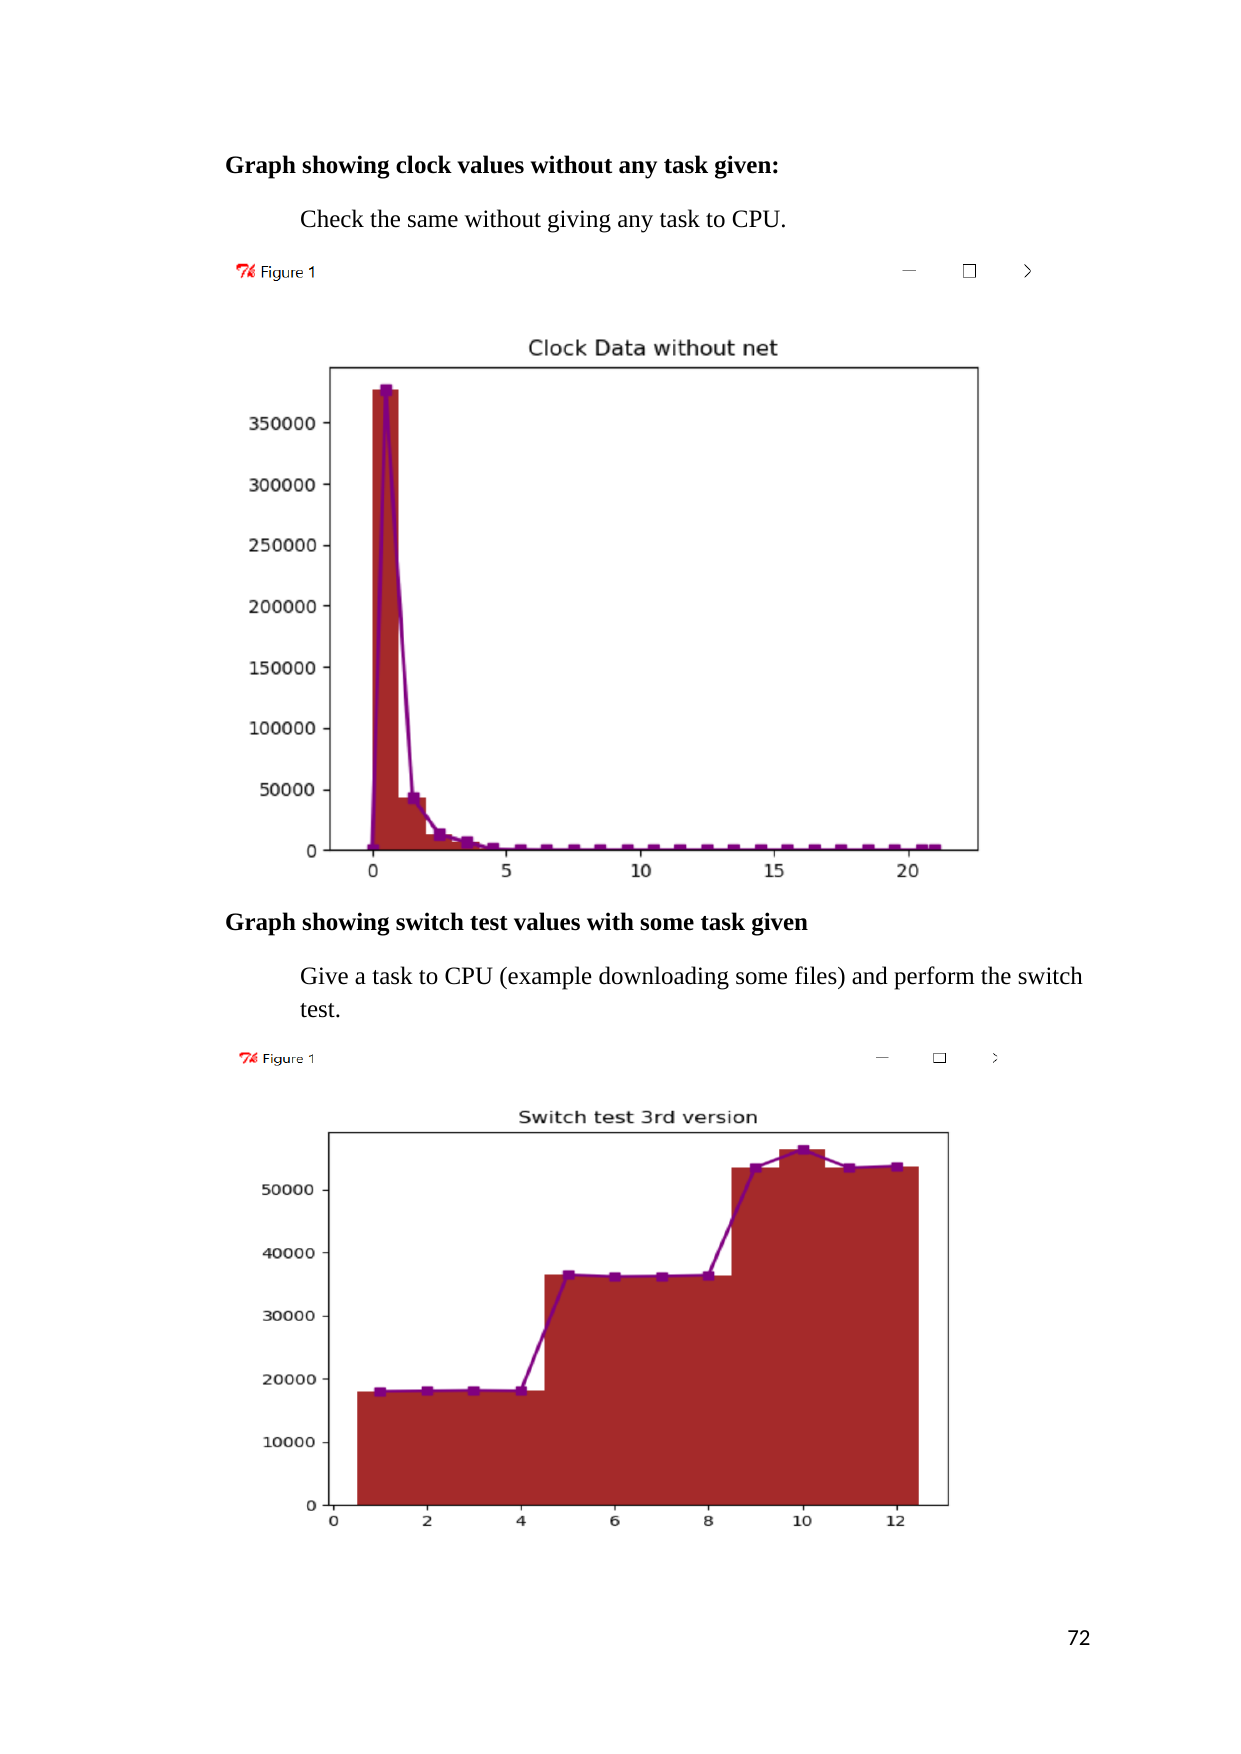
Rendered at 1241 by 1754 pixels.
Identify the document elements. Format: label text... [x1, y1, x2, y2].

picture [228, 1047, 998, 1537]
subtitle Graph showing switch test values with some task given [225, 907, 1090, 936]
picture [228, 257, 1031, 882]
text Give a task to CPU (example downloading some files) and perform the switch test. [300, 961, 1090, 1023]
subtitle Graph showing clock values without any task given: [225, 150, 1090, 179]
text Check the same without giving any task to CPU. [225, 204, 1090, 233]
